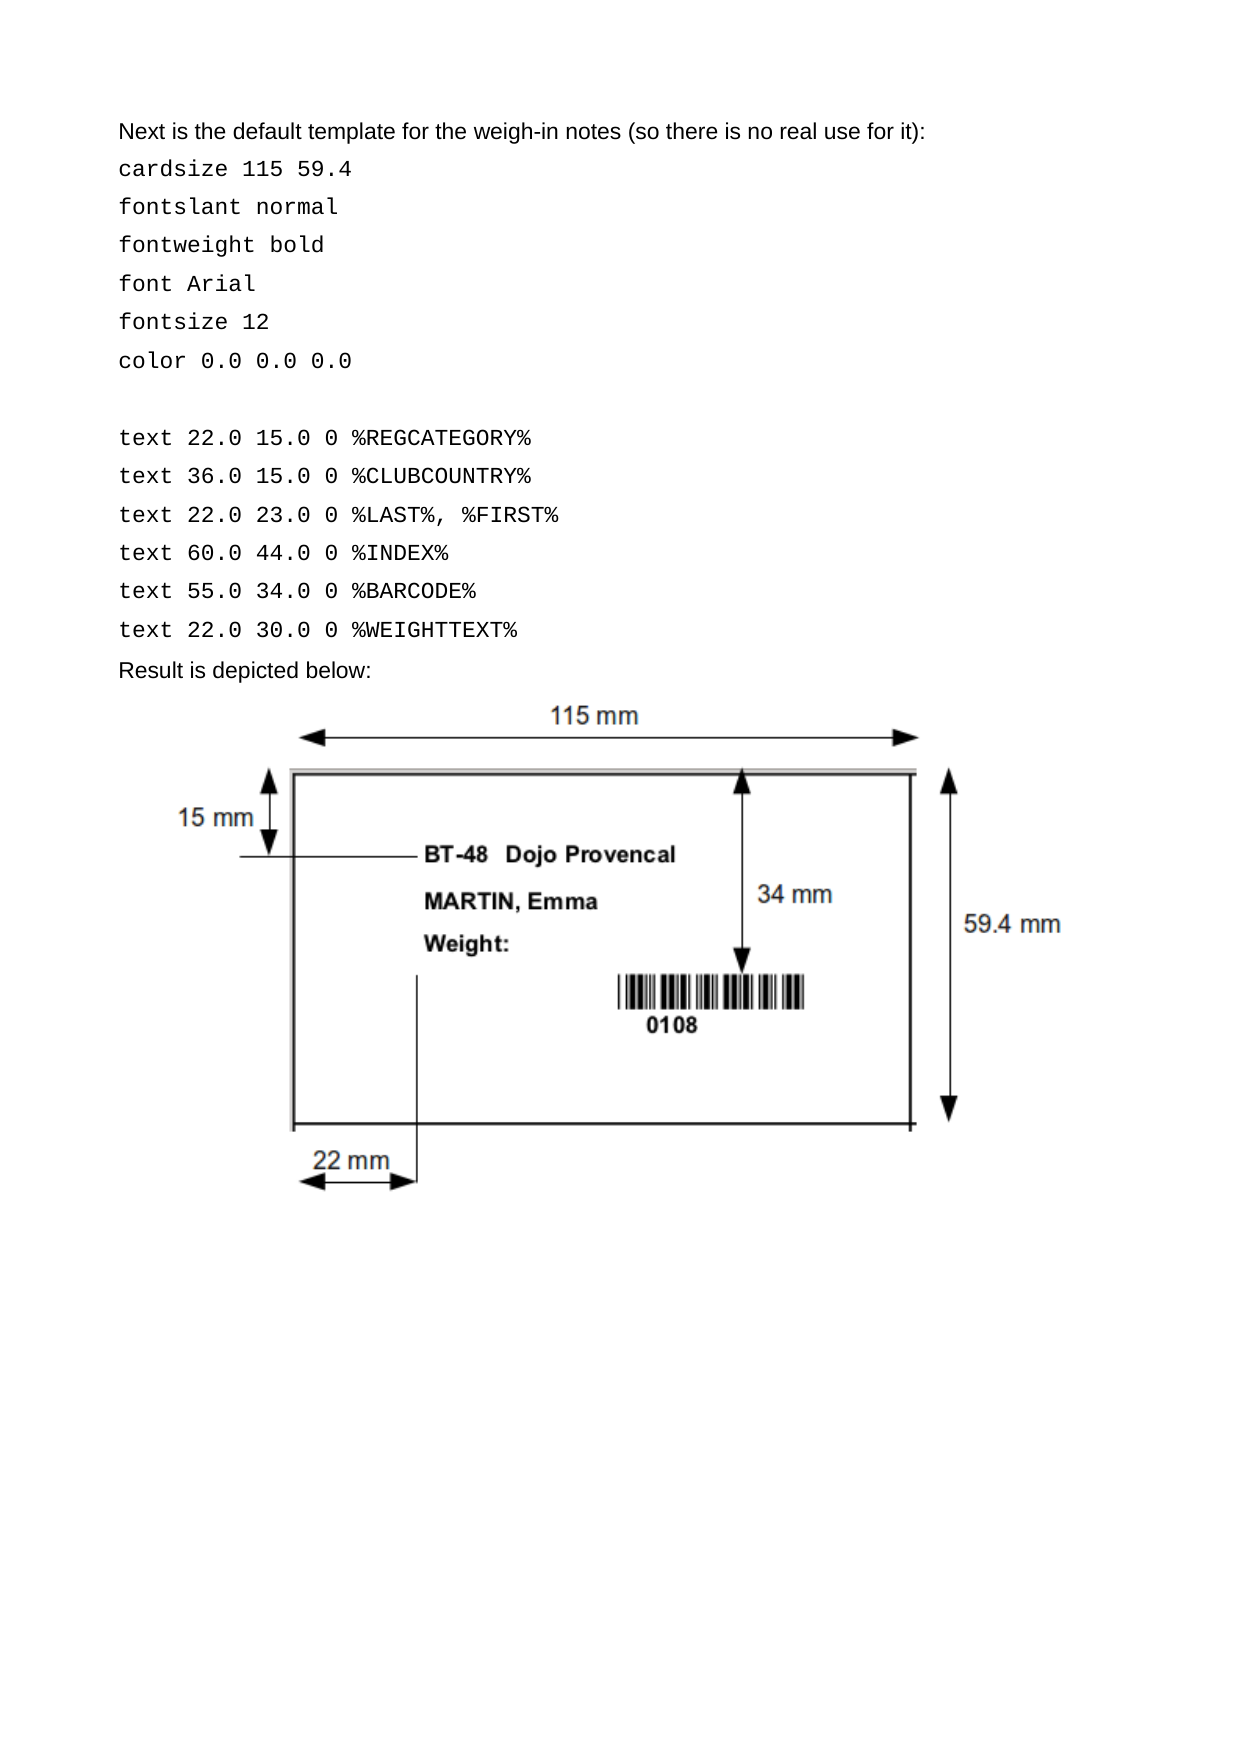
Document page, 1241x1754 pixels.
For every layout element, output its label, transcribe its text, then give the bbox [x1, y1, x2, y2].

text color 0.0 0.0 0.0 [118, 349, 1122, 375]
text text 36.0 15.0 0 %CLUBCOUNTRY% [118, 464, 1122, 490]
picture [163, 695, 1078, 1193]
text cardsize 115 59.4 [118, 157, 1122, 183]
text text 55.0 34.0 0 %BARCODE% [118, 580, 1122, 606]
text text 22.0 30.0 0 %WEIGHTTEXT% [118, 618, 1122, 644]
text fontsize 12 [118, 311, 1122, 337]
text text 22.0 15.0 0 %REGCATEGORY% [118, 426, 1122, 452]
text fontslant normal [118, 195, 1122, 221]
text text 22.0 23.0 0 %LAST%, %FIRST% [118, 503, 1122, 529]
text Next is the default template for the weigh-in notes (so there is no real use for it): [118, 118, 1122, 144]
text font Arial [118, 272, 1122, 298]
text fontweight bold [118, 234, 1122, 260]
text Result is depicted below: [118, 657, 1122, 683]
text text 60.0 44.0 0 %INDEX% [118, 541, 1122, 567]
